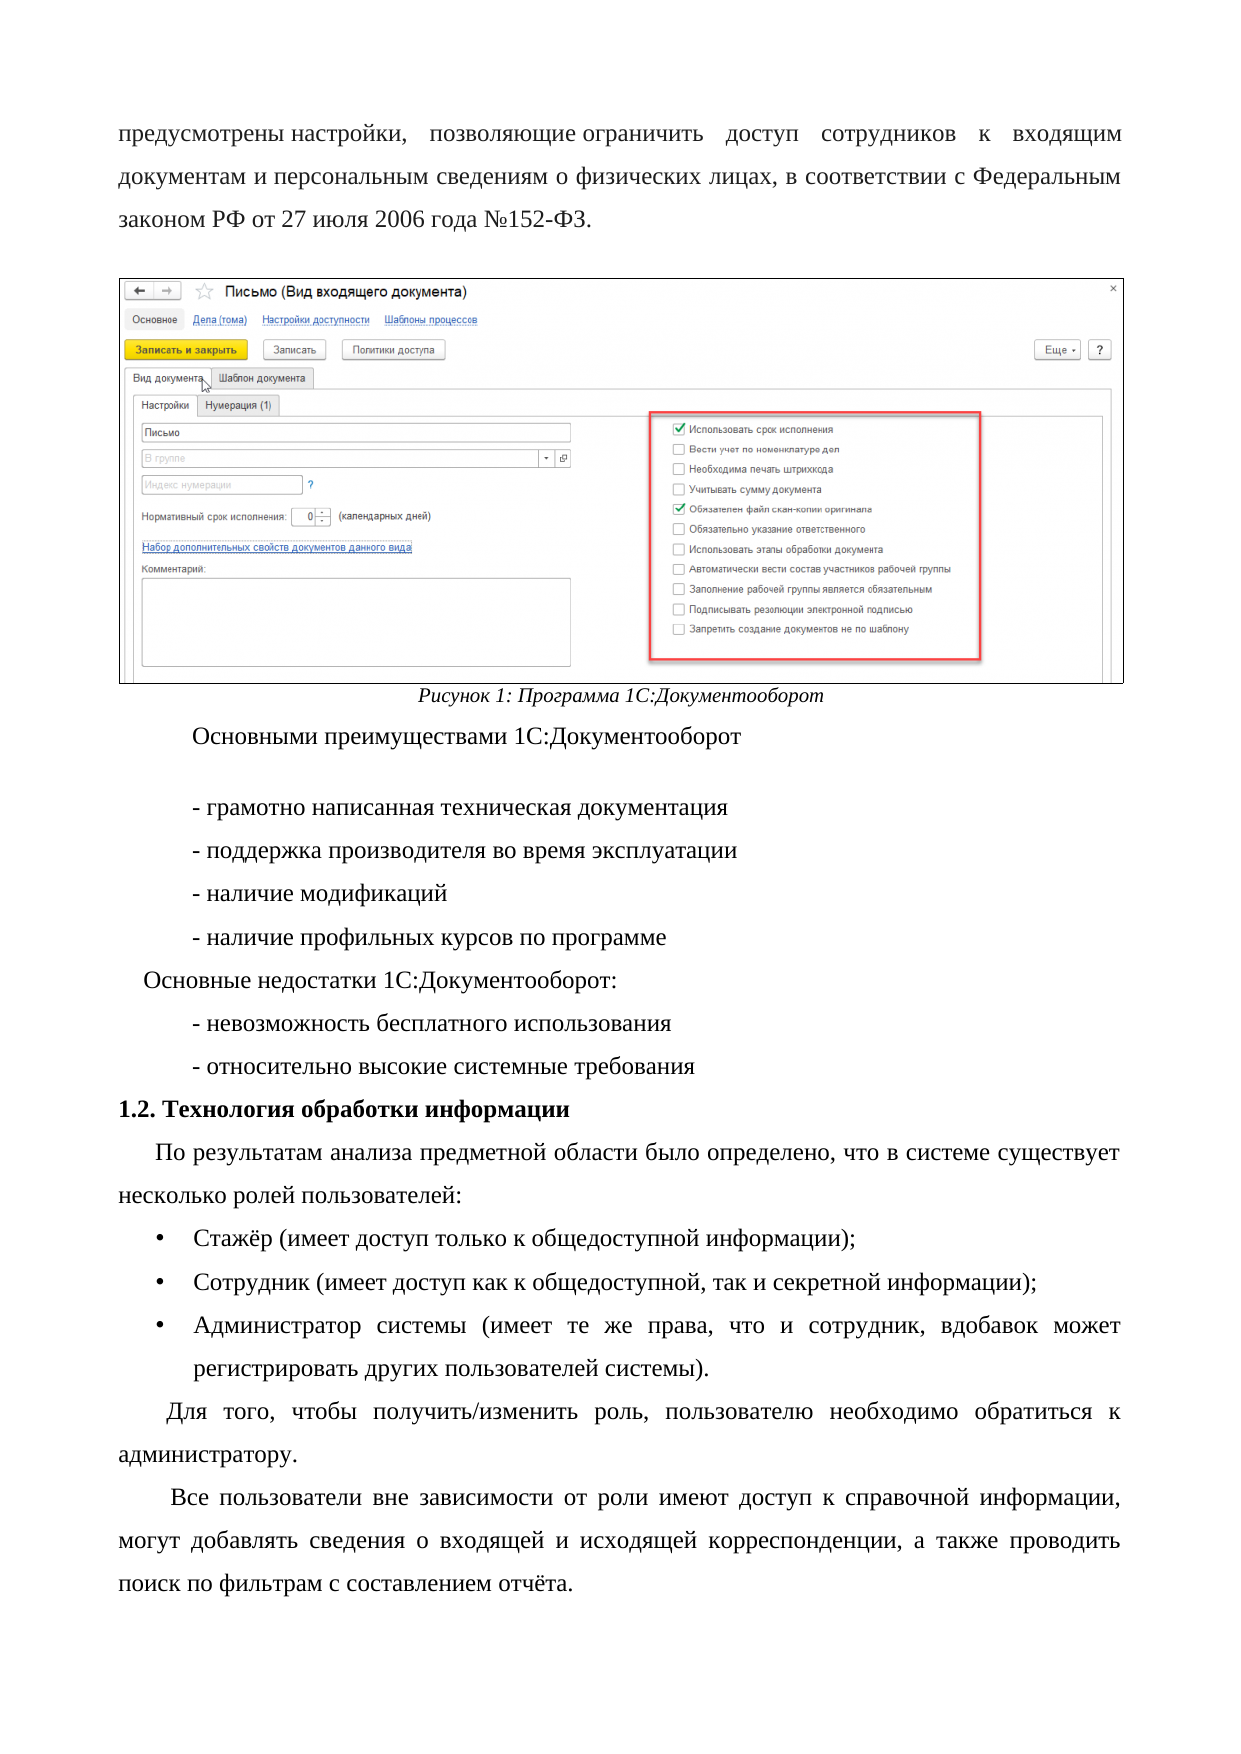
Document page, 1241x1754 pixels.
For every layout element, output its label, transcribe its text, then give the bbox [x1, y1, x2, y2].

text - относительно высокие системные требования [118, 1051, 1122, 1080]
text предусмотрены настройки, позволяющие ограничить доступ сотрудников к входящим документам и персональным сведениям о физических лицах, в соответствии с Федеральным законом РФ от 27 июля 2006 года №152-ФЗ. [118, 118, 1122, 233]
text - грамотно написанная техническая документация [118, 792, 1122, 821]
text По результатам анализа предметной области было определено, что в системе существует несколько ролей пользователей: [118, 1137, 1122, 1209]
text - наличие модификаций [118, 878, 1122, 907]
list Сотрудник (имеет доступ как к общедоступной, так и секретной информации); [156, 1267, 1122, 1295]
text Все пользователи вне зависимости от роли имеют доступ к справочной информации, могут добавлять сведения о входящей и исходящей корреспонденции, а также проводить поиск по фильтрам с составлением отчёта. [118, 1482, 1122, 1597]
list Администратор системы (имеет те же права, что и сотрудник, вдобавок может регистрировать других пользователей системы). [156, 1310, 1122, 1382]
text Рисунок 1: Программа 1С:Документооборот [119, 684, 1123, 707]
text - невозможность бесплатного использования [118, 1008, 1122, 1037]
text Основные недостатки 1С:Документооборот: [118, 965, 1122, 993]
text Основными преимуществами 1С:Документооборот [118, 265, 1123, 750]
list Стажёр (имеет доступ только к общедоступной информации); [156, 1223, 1122, 1252]
text - поддержка производителя во время эксплуатации [118, 835, 1122, 864]
text Для того, чтобы получить/изменить роль, пользователю необходимо обратиться к администратору. [118, 1396, 1122, 1468]
picture [120, 279, 1123, 683]
text - наличие профильных курсов по программе [118, 922, 1122, 950]
subtitle 1.2. Технология обработки информации [118, 1094, 1122, 1123]
